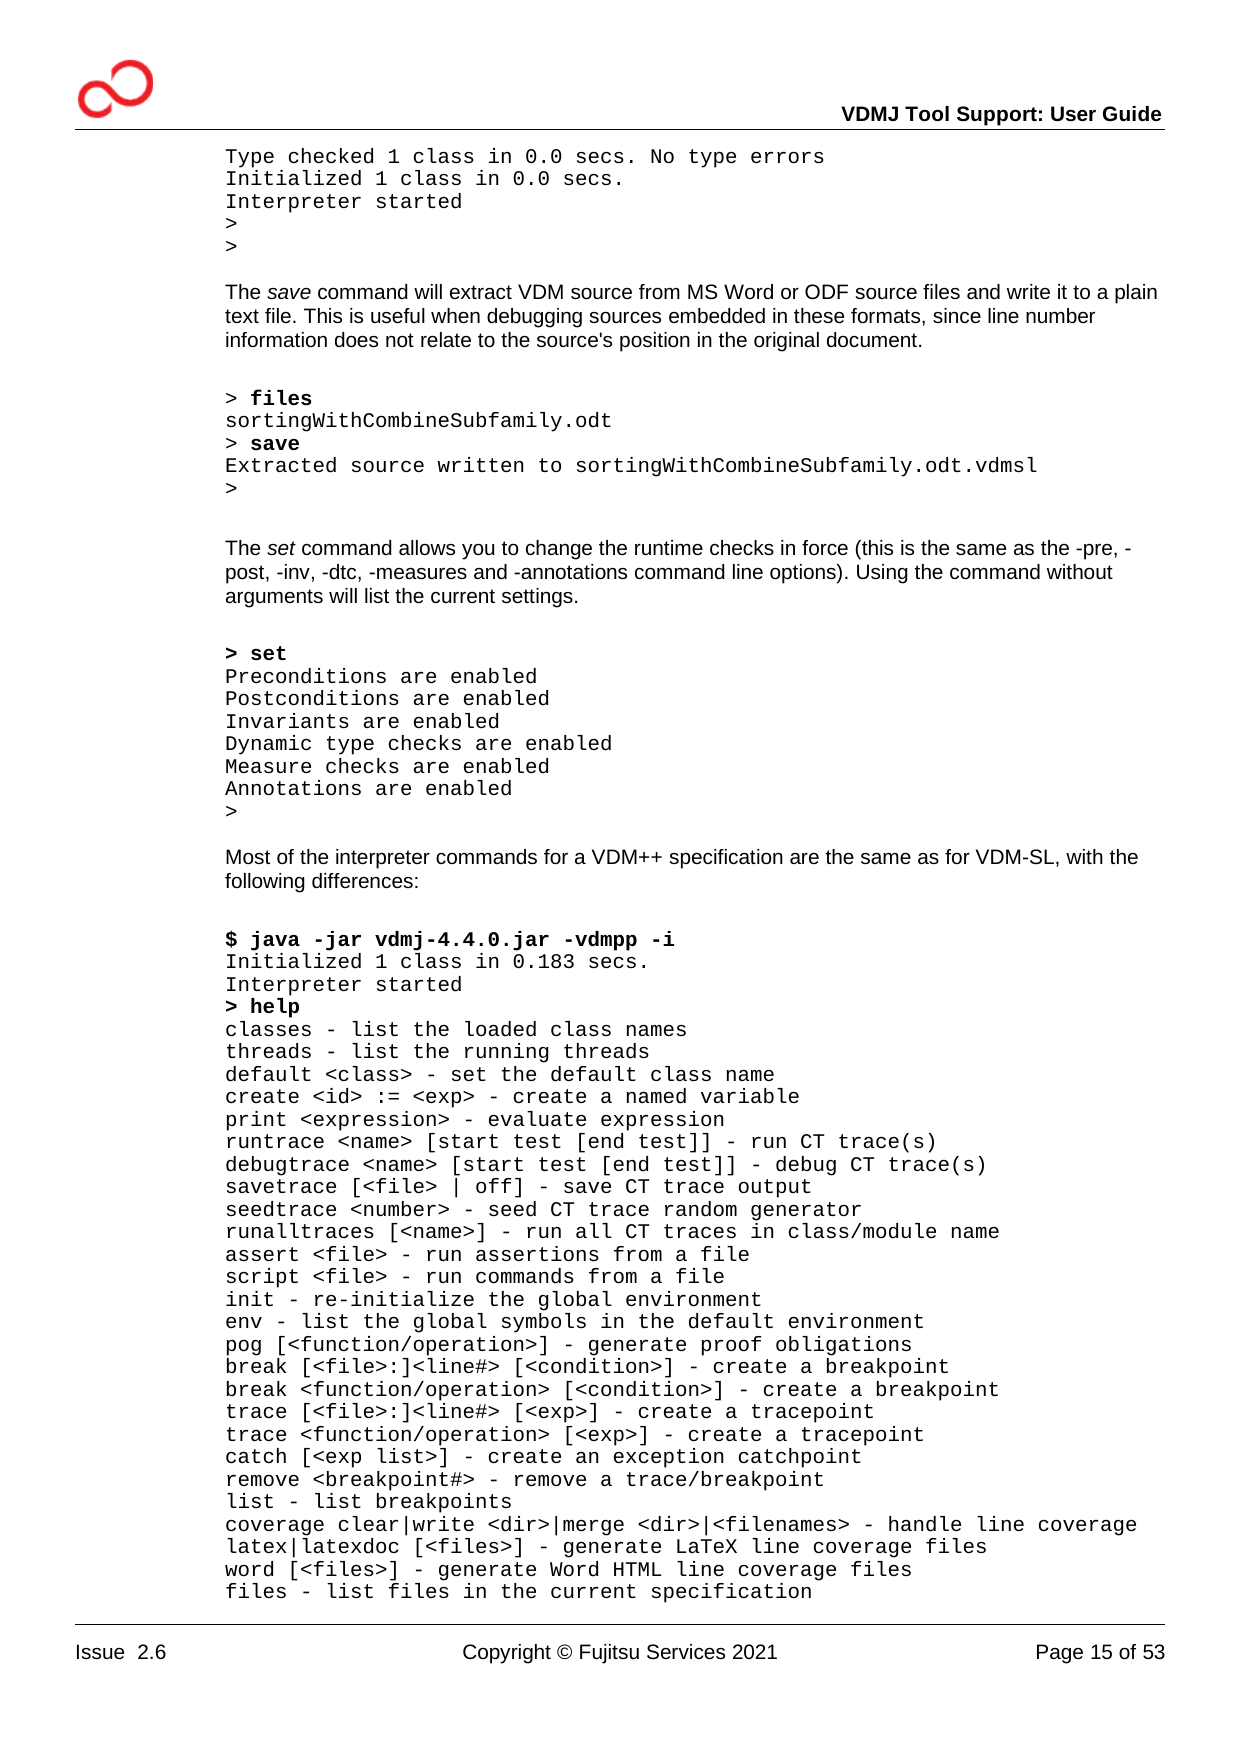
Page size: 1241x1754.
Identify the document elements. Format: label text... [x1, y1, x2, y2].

text debugtrace <name> [start test [end test]] - debug CT trace(s) [225, 1153, 1165, 1176]
text classes - list the loaded class names [225, 1018, 1165, 1041]
text latex|latexdoc [<files>] - generate LaTeX line coverage files [225, 1536, 1165, 1558]
text Invariants are enabled [225, 710, 1165, 733]
text Extracted source written to sortingWithCombineSubfamily.odt.vdmsl [225, 454, 1165, 477]
text Initialized 1 class in 0.0 secs. [225, 168, 1165, 190]
text create <id> := <exp> - create a named variable [225, 1086, 1165, 1108]
text > [225, 213, 1165, 235]
text init - re-initialize the global environment [225, 1288, 1165, 1311]
text Preconditions are enabled [225, 665, 1165, 688]
text seedtrace <number> - seed CT trace random generator [225, 1198, 1165, 1221]
picture [78, 52, 153, 128]
text pog [<function/operation>] - generate proof obligations [225, 1333, 1165, 1356]
text runalltraces [<name>] - run all CT traces in class/module name [225, 1221, 1165, 1243]
text sortingWithCombineSubfamily.odt [225, 409, 1165, 432]
text Interpreter started [225, 190, 1165, 213]
text threads - list the running threads [225, 1041, 1165, 1063]
text break [<file>:]<line#> [<condition>] - create a breakpoint [225, 1356, 1165, 1378]
text Interpreter started [225, 973, 1165, 996]
text Most of the interpreter commands for a VDM++ specification are the same as for VDM-SL, with the following differences: [225, 845, 1165, 893]
text runtrace <name> [start test [end test]] - run CT trace(s) [225, 1131, 1165, 1153]
text The save command will extract VDM source from MS Word or ODF source files and write it to a plain text file. This is useful when debugging sources embedded in these formats, since line number information does not relate to the source's position in the original document. [225, 280, 1165, 352]
text > [225, 477, 1165, 499]
text env - list the global symbols in the default environment [225, 1311, 1165, 1333]
text The set command allows you to change the runtime checks in force (this is the same as the -pre, -post, -inv, -dtc, -measures and -annotations command line options). Using the command without arguments will list the current settings. [225, 536, 1165, 608]
text savetrace [<file> | off] - save CT trace output [225, 1176, 1165, 1198]
text > save [225, 432, 1165, 454]
text coverage clear|write <dir>|merge <dir>|<filenames> - handle line coverage [225, 1513, 1165, 1536]
text Annotations are enabled [225, 778, 1165, 800]
text print <expression> - evaluate expression [225, 1108, 1165, 1131]
text break <function/operation> [<condition>] - create a breakpoint [225, 1378, 1165, 1401]
text Dynamic type checks are enabled [225, 733, 1165, 755]
text Type checked 1 class in 0.0 secs. No type errors [225, 145, 1165, 168]
text trace [<file>:]<line#> [<exp>] - create a tracepoint [225, 1401, 1165, 1423]
text list - list breakpoints [225, 1491, 1165, 1513]
text remove <breakpoint#> - remove a trace/breakpoint [225, 1468, 1165, 1491]
text trace <function/operation> [<exp>] - create a tracepoint [225, 1423, 1165, 1446]
text > [225, 800, 1165, 823]
text catch [<exp list>] - create an exception catchpoint [225, 1446, 1165, 1468]
text default <class> - set the default class name [225, 1063, 1165, 1086]
text word [<files>] - generate Word HTML line coverage files [225, 1558, 1165, 1581]
text > files [225, 387, 1165, 409]
text assert <file> - run assertions from a file [225, 1243, 1165, 1266]
text Postconditions are enabled [225, 688, 1165, 710]
text > set [225, 643, 1165, 665]
text files - list files in the current specification [225, 1581, 1165, 1603]
text > help [225, 996, 1165, 1018]
text Initialized 1 class in 0.183 secs. [225, 951, 1165, 973]
text script <file> - run commands from a file [225, 1266, 1165, 1288]
text Measure checks are enabled [225, 755, 1165, 778]
text > [225, 235, 1165, 258]
text $ java -jar vdmj-4.4.0.jar -vdmpp -i [225, 928, 1165, 951]
